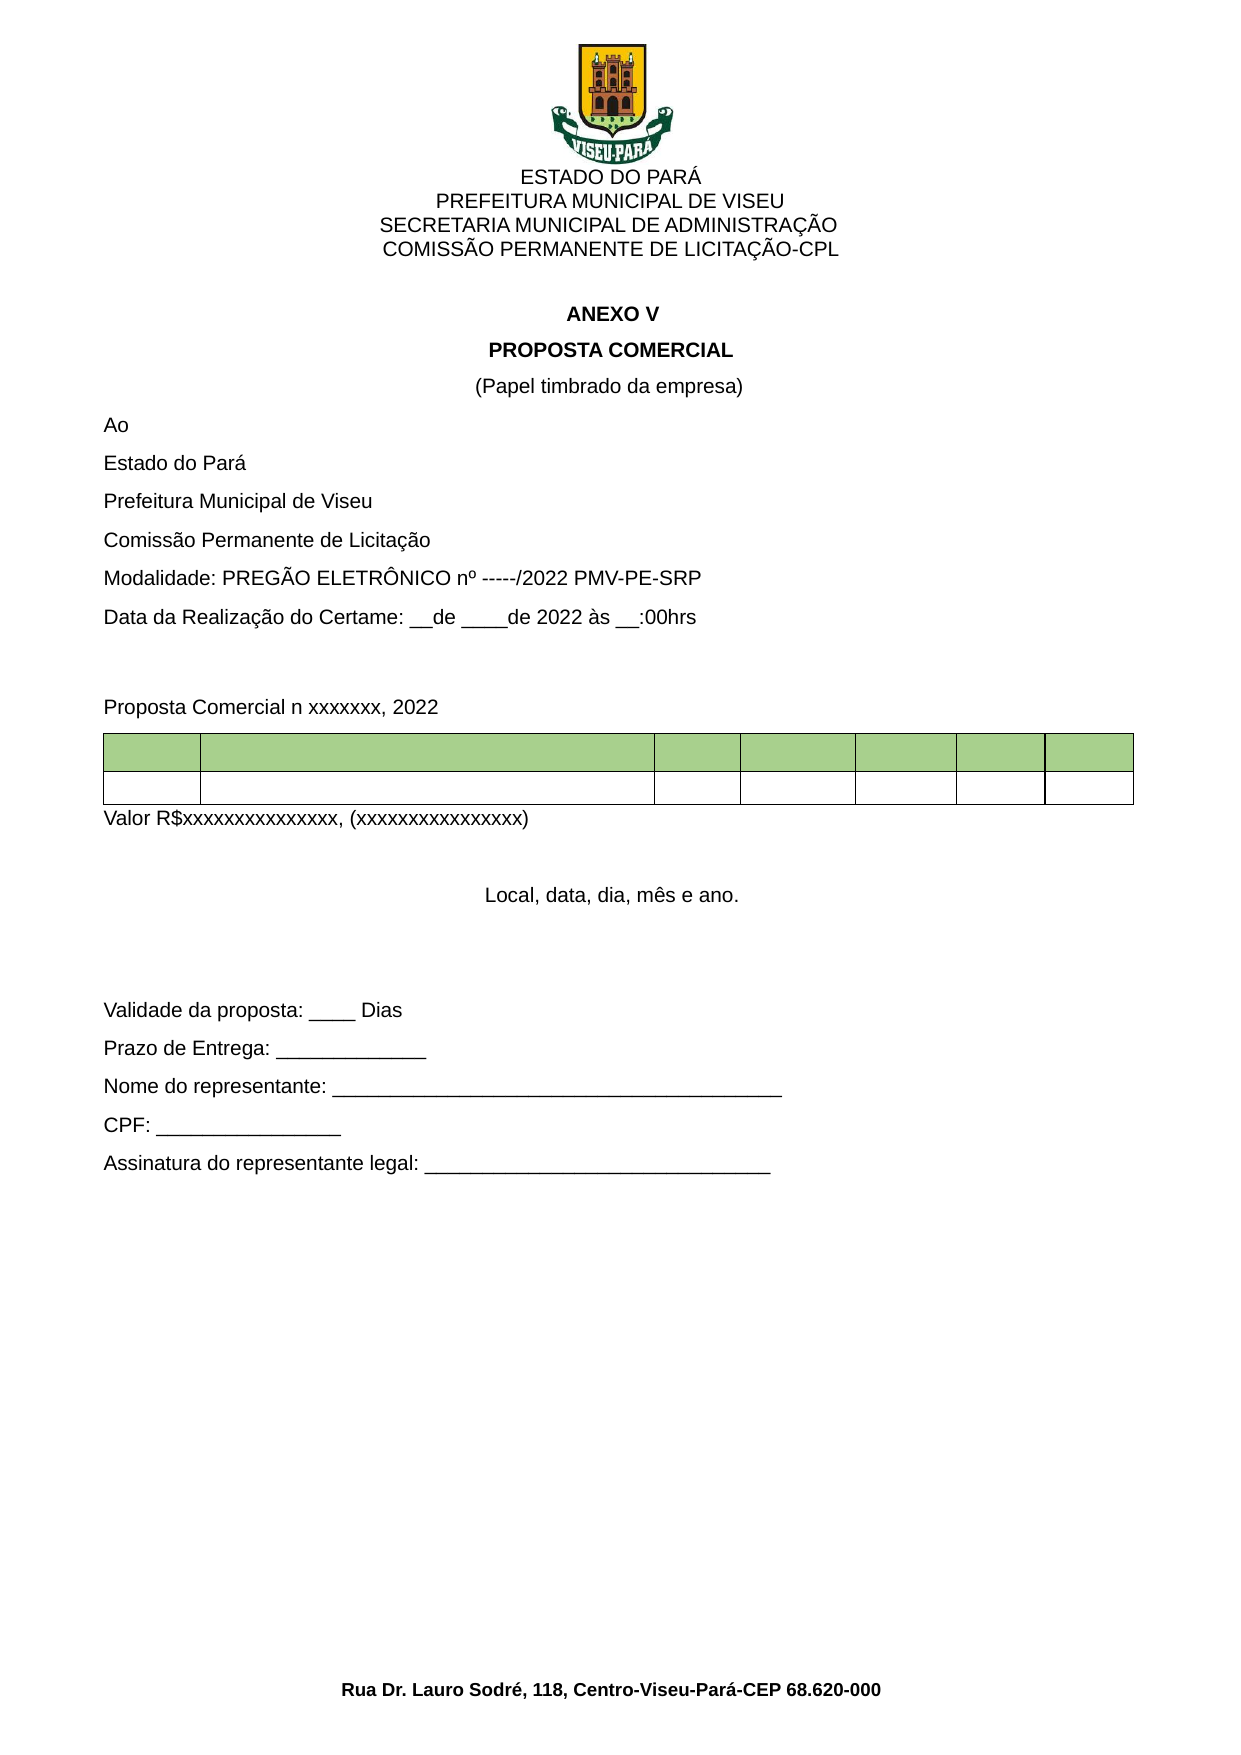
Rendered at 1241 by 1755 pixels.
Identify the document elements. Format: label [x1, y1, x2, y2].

picture [551, 44, 674, 165]
